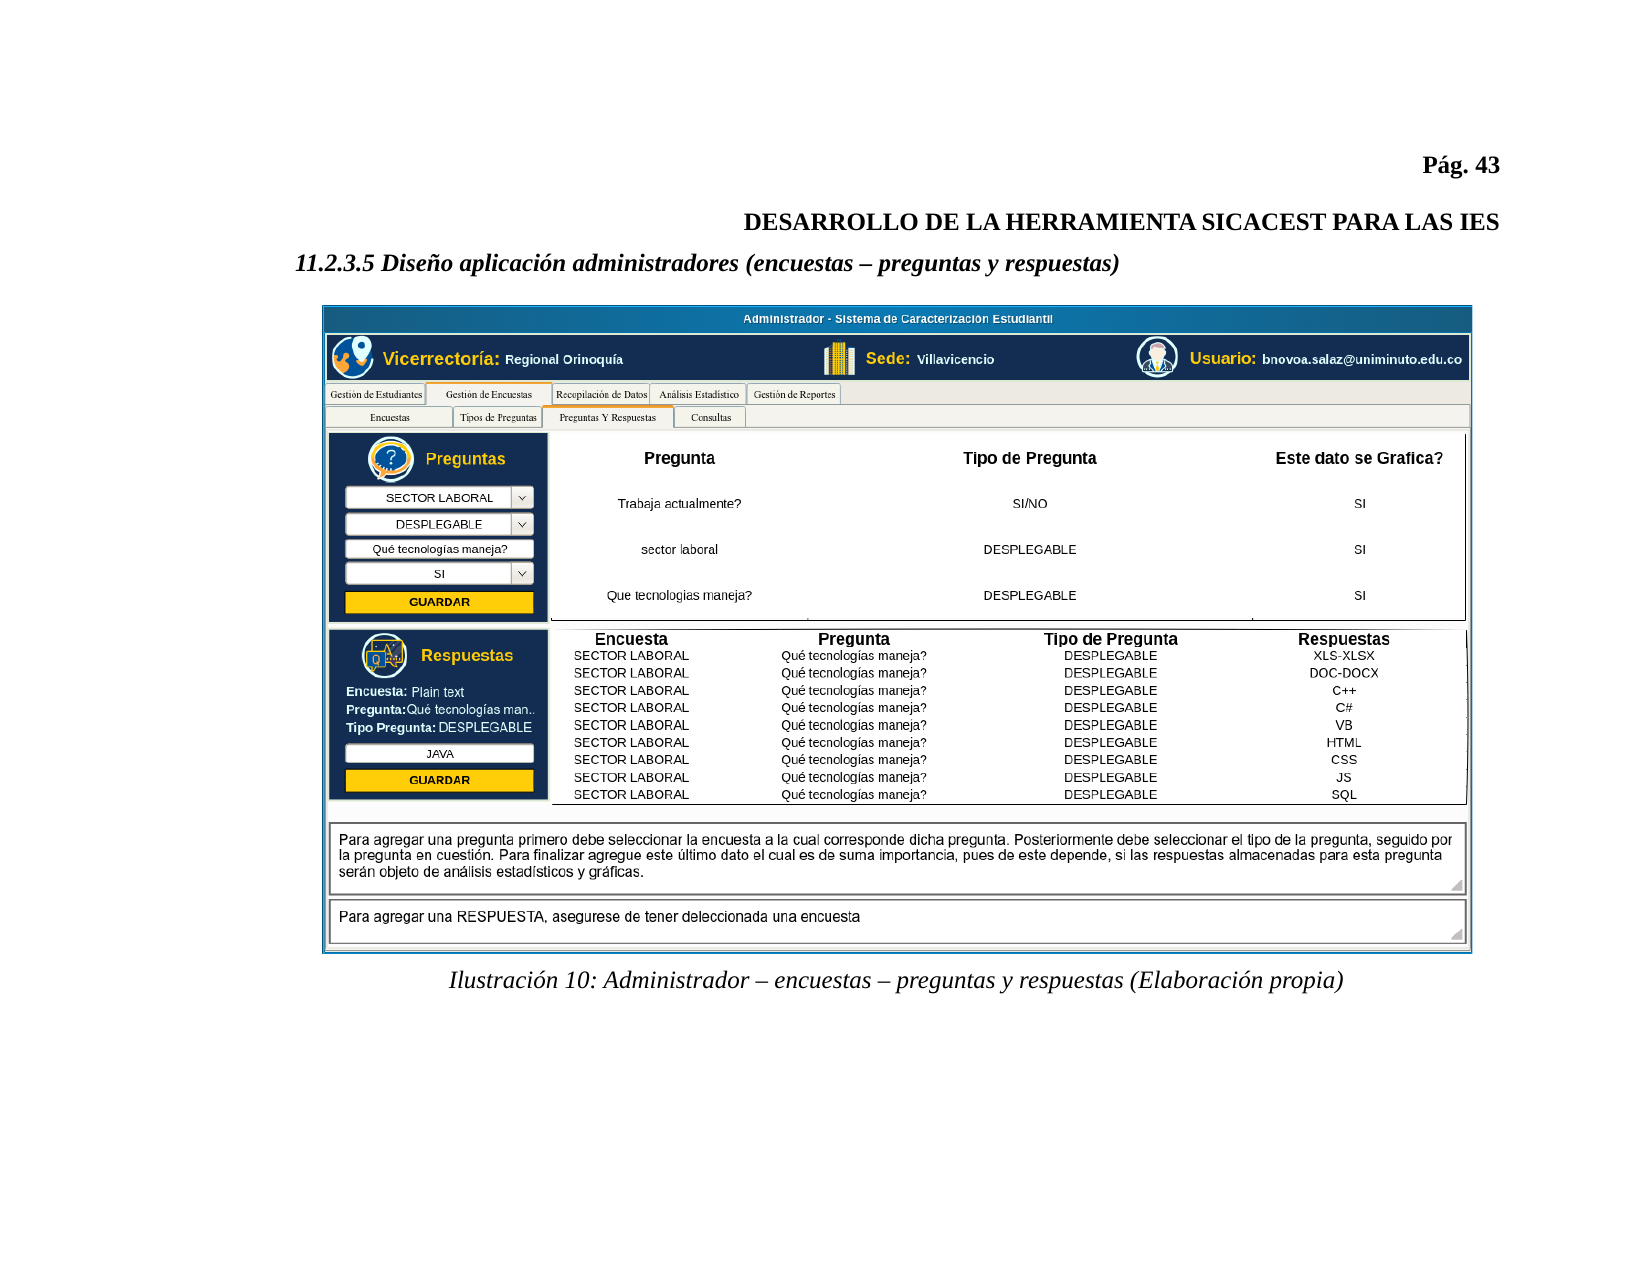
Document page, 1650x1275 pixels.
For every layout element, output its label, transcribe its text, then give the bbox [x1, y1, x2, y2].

picture [322, 305, 1473, 954]
picture [1027, 316, 1034, 322]
text Ilustración 10: Administrador – encuestas – preguntas y respuestas (Elaboración propia) [322, 966, 1473, 994]
subtitle 11.2.3.5 Diseño aplicación administradores (encuestas – preguntas y respuestas) [295, 248, 1500, 277]
